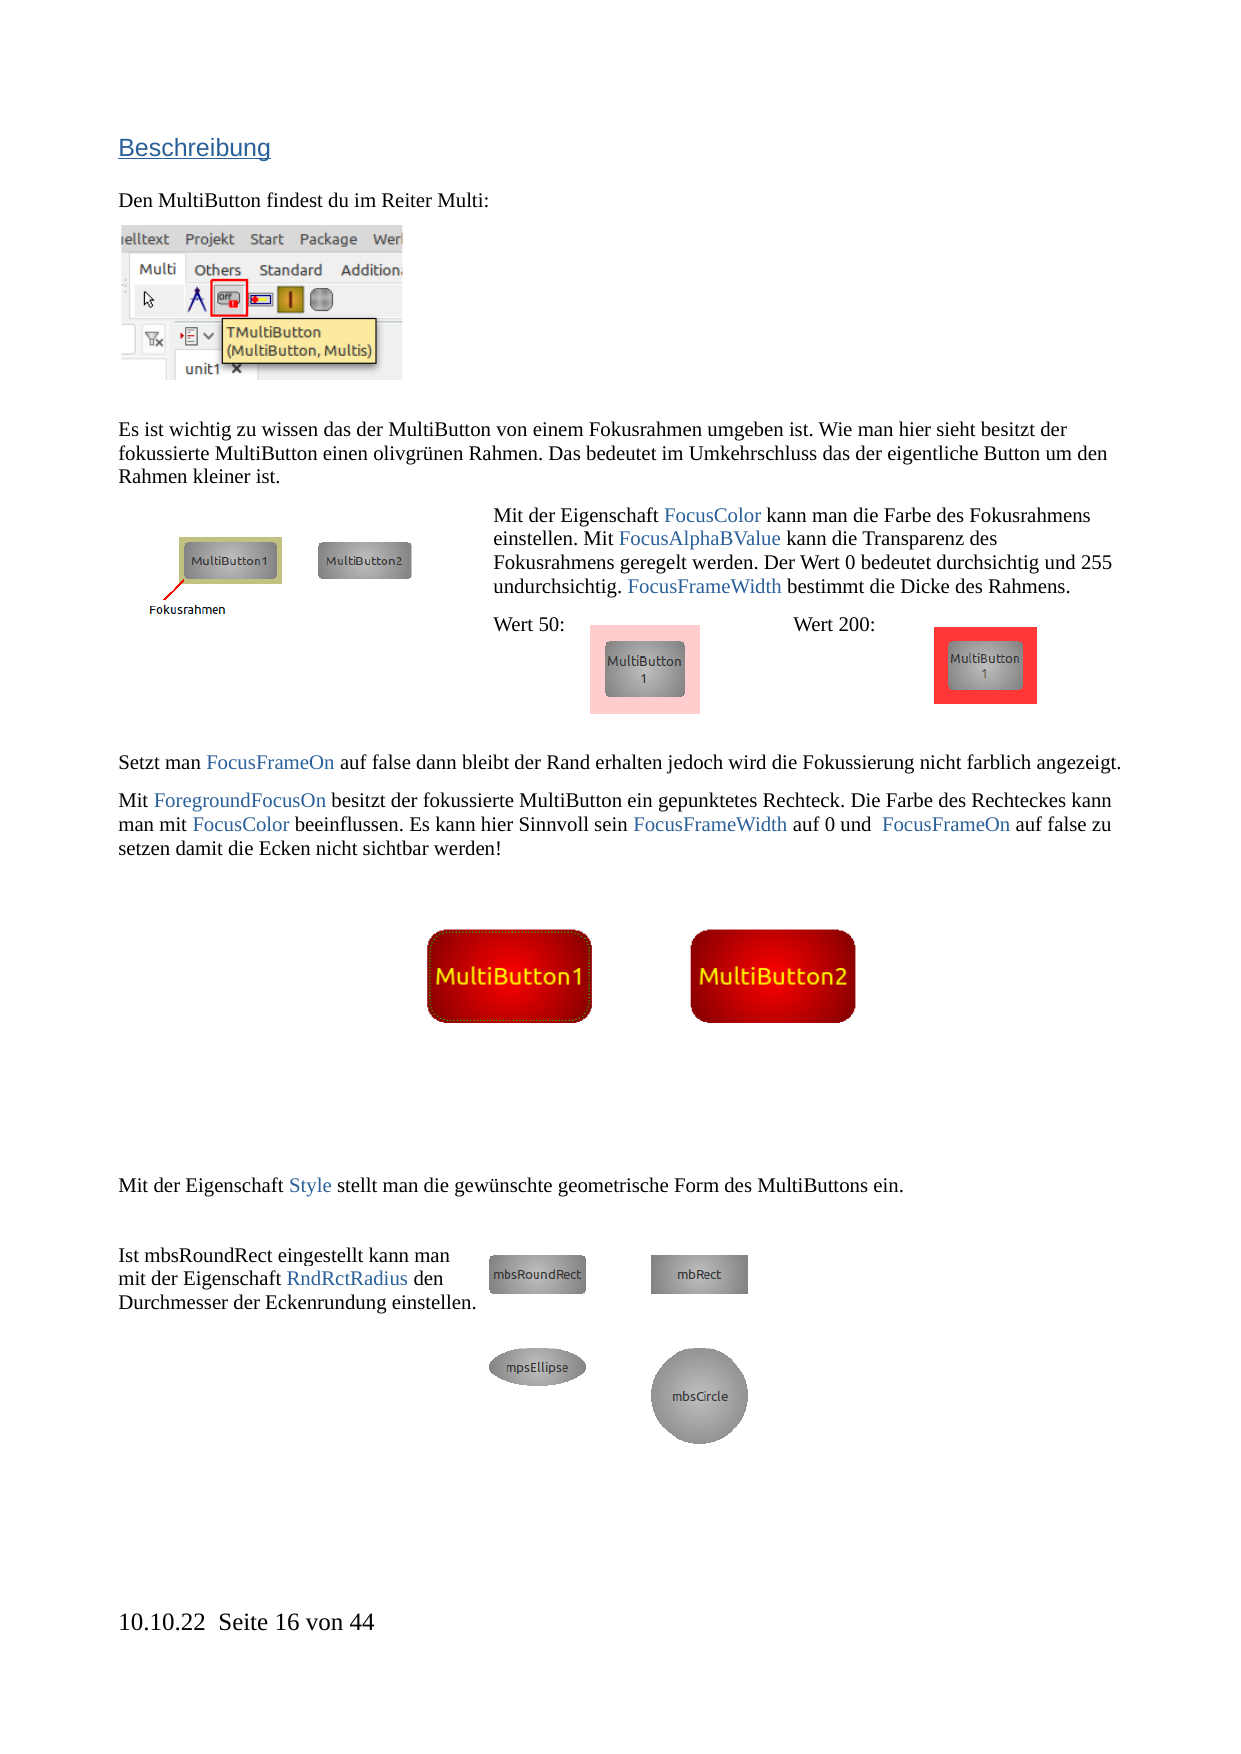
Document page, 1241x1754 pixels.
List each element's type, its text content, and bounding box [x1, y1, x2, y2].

text Mit der Eigenschaft Style stellt man die gewünschte geometrische Form des MultiButtons ein. [118, 1179, 1122, 1196]
text [761, 1243, 1122, 1314]
text Den MultiButton findest du im Reiter Multi: [118, 188, 1122, 212]
text Setzt man FocusFrameOn auf false dann bleibt der Rand erhalten jedoch wird die Fokussierung nicht farblich angezeigt. [118, 751, 1122, 774]
picture [579, 616, 709, 727]
subtitle Beschreibung [118, 133, 1122, 161]
picture [119, 516, 439, 637]
text Mit der Eigenschaft FocusColor kann man die Farbe des Fokusrahmens einstellen. Mit FocusAlphaBValue kann die Transparenz des Fokusrahmens geregelt werden. Der Wert 0 bedeutet durchsichtig und 255 undurchsichtig. FocusFrameWidth bestimmt die Dicke des Rahmens. [118, 503, 1122, 598]
picture [121, 225, 403, 380]
picture [479, 1243, 761, 1454]
text Ist mbsRoundRect eingestellt kann man mit der Eigenschaft RndRctRadius den Durchmesser der Eckenrundung einstellen. [118, 1243, 479, 1314]
text Es ist wichtig zu wissen das der MultiButton von einem Fokusrahmen umgeben ist. Wie man hier sieht besitzt der fokussierte MultiButton einen olivgrünen Rahmen. Das bedeutet im Umkehrschluss das der eigentliche Button um den Rahmen kleiner ist. [118, 418, 1122, 489]
text Mit ForegroundFocusOn besitzt der fokussierte MultiButton ein gepunktetes Rechteck. Die Farbe des Rechteckes kann man mit FocusColor beeinflussen. Es kann hier Sinnvoll sein FocusFrameWidth auf 0 und FocusFrameOn auf false zu setzen damit die Ecken nicht sichtbar werden! [118, 789, 1122, 860]
text Wert 50: Wert 200: [118, 612, 1122, 660]
picture [413, 914, 873, 1050]
picture [922, 617, 1048, 715]
